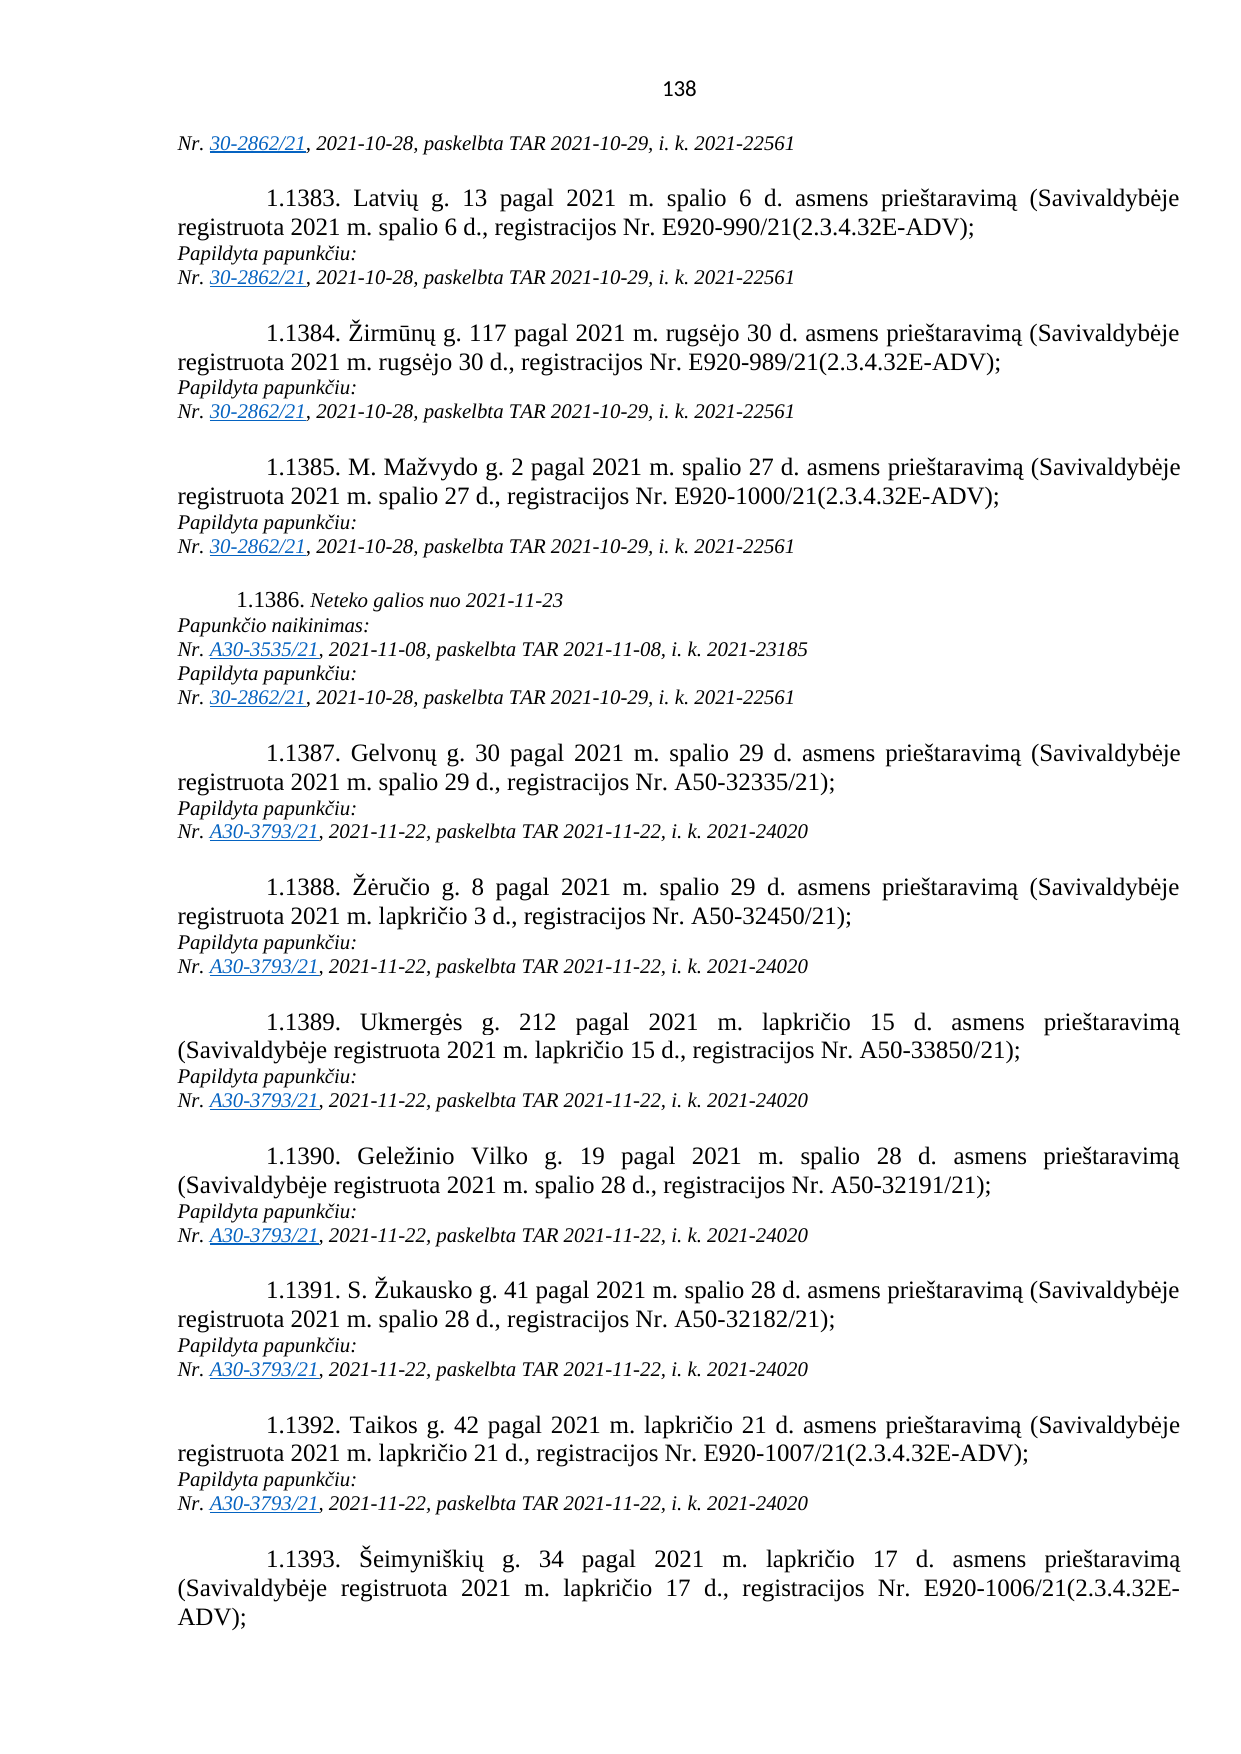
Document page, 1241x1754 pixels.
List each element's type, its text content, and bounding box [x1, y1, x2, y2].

text Nr. A30-3793/21, 2021-11-22, paskelbta TAR 2021-11-22, i. k. 2021-24020 [177, 1088, 1181, 1112]
text Papildyta papunkčiu: [177, 1064, 1181, 1088]
text Papildyta papunkčiu: [177, 930, 1181, 954]
text 1.1383. Latvių g. 13 pagal 2021 m. spalio 6 d. asmens prieštaravimą (Savivaldybėje registruota 2021 m. spalio 6 d., registracijos Nr. E920-990/21(2.3.4.32E-ADV); [177, 183, 1181, 241]
text Papildyta papunkčiu: [177, 1467, 1181, 1491]
text Nr. 30-2862/21, 2021-10-28, paskelbta TAR 2021-10-29, i. k. 2021-22561 [177, 534, 1181, 558]
text 1.1392. Taikos g. 42 pagal 2021 m. lapkričio 21 d. asmens prieštaravimą (Savivaldybėje registruota 2021 m. lapkričio 21 d., registracijos Nr. E920-1007/21(2.3.4.32E-ADV); [177, 1410, 1181, 1467]
text Nr. A30-3535/21, 2021-11-08, paskelbta TAR 2021-11-08, i. k. 2021-23185 [177, 637, 1181, 661]
text Nr. A30-3793/21, 2021-11-22, paskelbta TAR 2021-11-22, i. k. 2021-24020 [177, 1491, 1181, 1515]
text 1.1385. M. Mažvydo g. 2 pagal 2021 m. spalio 27 d. asmens prieštaravimą (Savivaldybėje registruota 2021 m. spalio 27 d., registracijos Nr. E920-1000/21(2.3.4.32E-ADV); [177, 452, 1181, 510]
text Nr. A30-3793/21, 2021-11-22, paskelbta TAR 2021-11-22, i. k. 2021-24020 [177, 1223, 1181, 1247]
text 1.1393. Šeimyniškių g. 34 pagal 2021 m. lapkričio 17 d. asmens prieštaravimą (Savivaldybėje registruota 2021 m. lapkričio 17 d., registracijos Nr. E920-1006/21(2.3.4.32E-ADV); [177, 1544, 1181, 1630]
text Papildyta papunkčiu: [177, 1333, 1181, 1357]
text Papildyta papunkčiu: [177, 661, 1181, 685]
text 1.1386. Neteko galios nuo 2021-11-23 [177, 587, 1181, 613]
text 1.1384. Žirmūnų g. 117 pagal 2021 m. rugsėjo 30 d. asmens prieštaravimą (Savivaldybėje registruota 2021 m. rugsėjo 30 d., registracijos Nr. E920-989/21(2.3.4.32E-ADV); [177, 318, 1181, 375]
text Nr. A30-3793/21, 2021-11-22, paskelbta TAR 2021-11-22, i. k. 2021-24020 [177, 1357, 1181, 1381]
text Nr. 30-2862/21, 2021-10-28, paskelbta TAR 2021-10-29, i. k. 2021-22561 [177, 399, 1181, 423]
text Nr. 30-2862/21, 2021-10-28, paskelbta TAR 2021-10-29, i. k. 2021-22561 [177, 685, 1181, 709]
text Nr. 30-2862/21, 2021-10-28, paskelbta TAR 2021-10-29, i. k. 2021-22561 [177, 265, 1181, 289]
text 1.1389. Ukmergės g. 212 pagal 2021 m. lapkričio 15 d. asmens prieštaravimą (Savivaldybėje registruota 2021 m. lapkričio 15 d., registracijos Nr. A50-33850/21); [177, 1007, 1181, 1064]
text Nr. A30-3793/21, 2021-11-22, paskelbta TAR 2021-11-22, i. k. 2021-24020 [177, 819, 1181, 843]
text Papildyta papunkčiu: [177, 795, 1181, 819]
text Nr. 30-2862/21, 2021-10-28, paskelbta TAR 2021-10-29, i. k. 2021-22561 [177, 131, 1181, 155]
text Papildyta papunkčiu: [177, 1198, 1181, 1223]
text 1.1390. Geležinio Vilko g. 19 pagal 2021 m. spalio 28 d. asmens prieštaravimą (Savivaldybėje registruota 2021 m. spalio 28 d., registracijos Nr. A50-32191/21); [177, 1141, 1181, 1198]
text Papunkčio naikinimas: [177, 613, 1181, 637]
text Nr. A30-3793/21, 2021-11-22, paskelbta TAR 2021-11-22, i. k. 2021-24020 [177, 954, 1181, 978]
text 1.1387. Gelvonų g. 30 pagal 2021 m. spalio 29 d. asmens prieštaravimą (Savivaldybėje registruota 2021 m. spalio 29 d., registracijos Nr. A50-32335/21); [177, 738, 1181, 795]
text 1.1388. Žėručio g. 8 pagal 2021 m. spalio 29 d. asmens prieštaravimą (Savivaldybėje registruota 2021 m. lapkričio 3 d., registracijos Nr. A50-32450/21); [177, 872, 1181, 930]
text Papildyta papunkčiu: [177, 510, 1181, 534]
text 1.1391. S. Žukausko g. 41 pagal 2021 m. spalio 28 d. asmens prieštaravimą (Savivaldybėje registruota 2021 m. spalio 28 d., registracijos Nr. A50-32182/21); [177, 1275, 1181, 1333]
text Papildyta papunkčiu: [177, 241, 1181, 265]
text Papildyta papunkčiu: [177, 375, 1181, 399]
